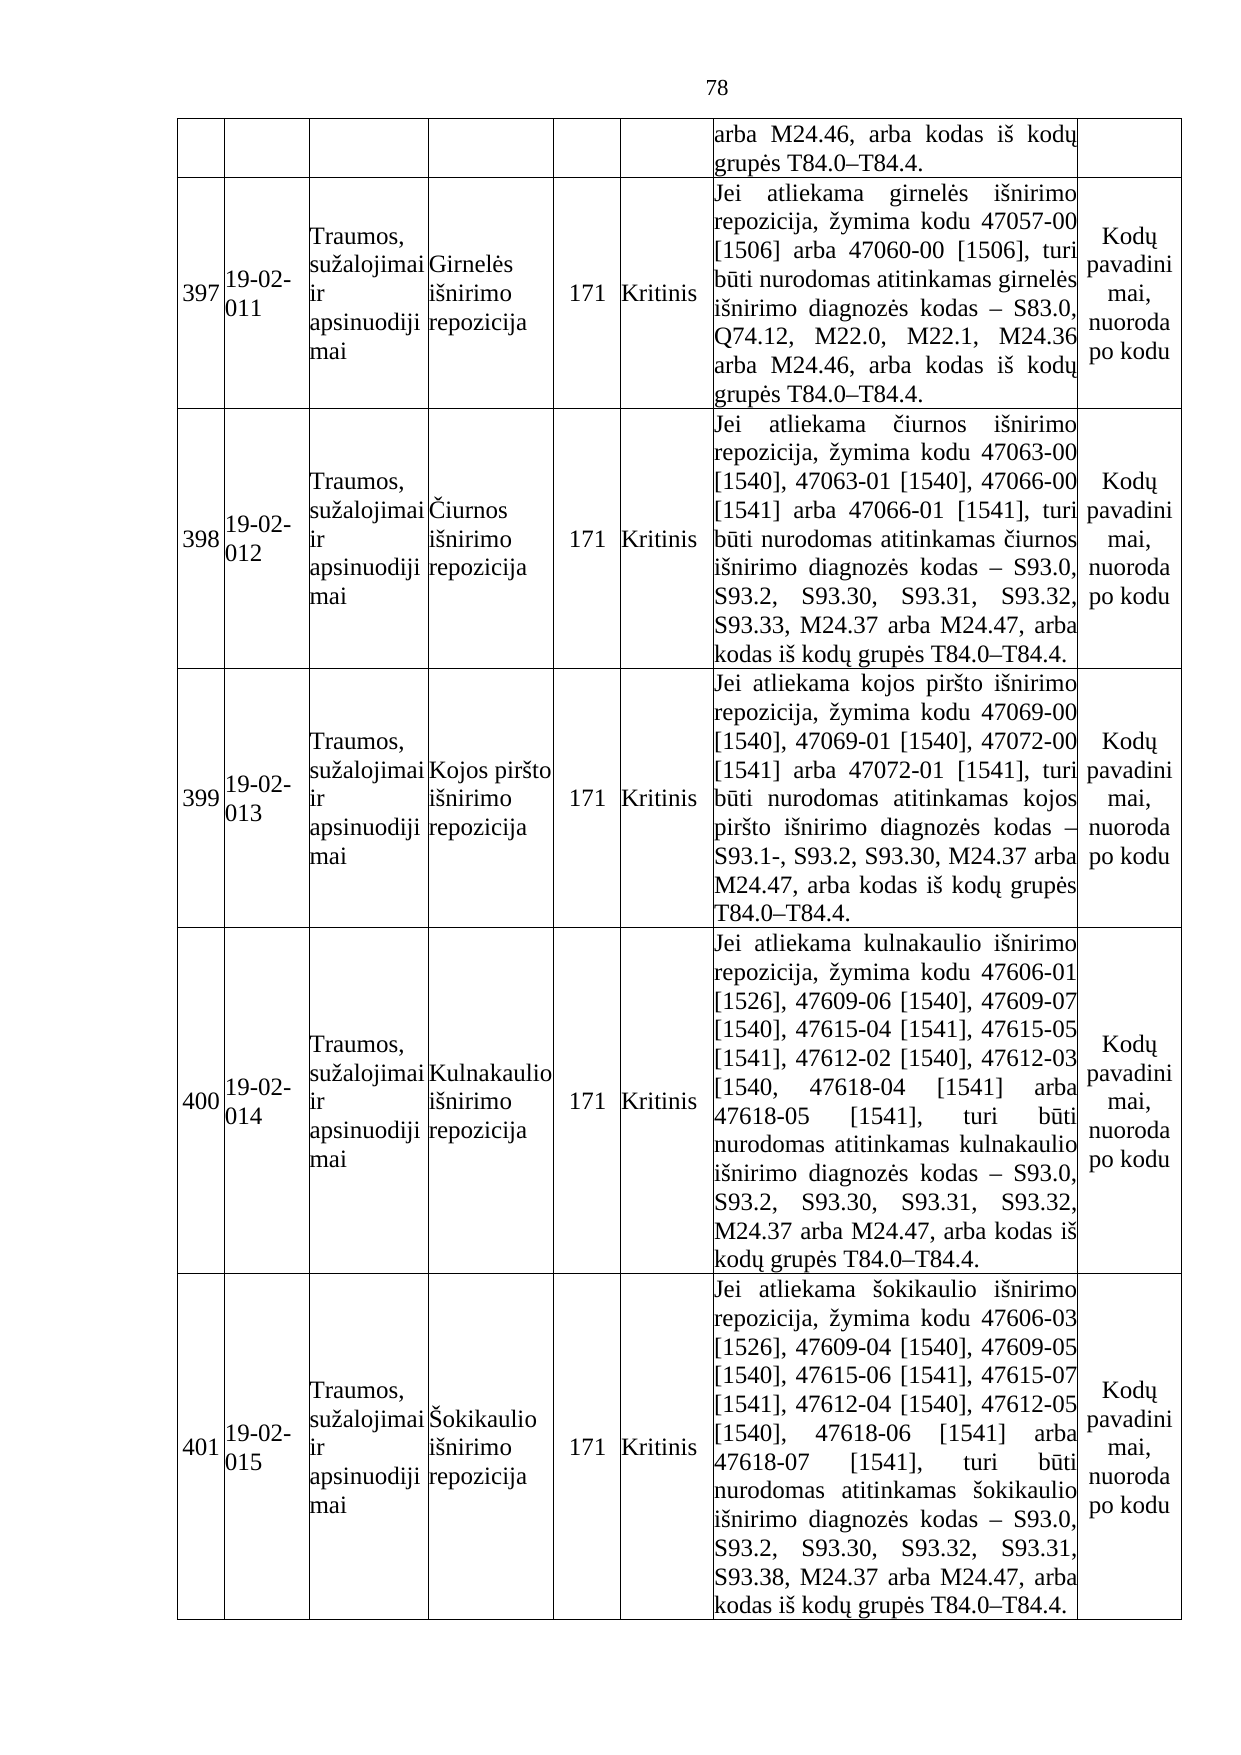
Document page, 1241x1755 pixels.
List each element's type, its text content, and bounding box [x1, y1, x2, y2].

table_cell [429, 119, 553, 177]
table_cell [621, 119, 713, 177]
table_cell Jei atliekama kulnakaulio išnirimo repozicija, žymima kodu 47606-01 [1526], 47609-06 [1540], 47609-07 [1540], 47615-04 [1541], 47615-05 [1541], 47612-02 [1540], 47612-03 [1540, 47618-04 [1541] arba 47618-05 [1541], turi būti nurodomas atitinkamas kulnakaulio išnirimo diagnozės kodas – S93.0, S93.2, S93.30, S93.31, S93.32, M24.37 arba M24.47, arba kodas iš kodų grupės T84.0–T84.4. [714, 928, 1077, 1273]
table_cell Kodų pavadinimai, nuoroda po kodu [1078, 669, 1181, 927]
table_cell Jei atliekama girnelės išnirimo repozicija, žymima kodu 47057-00 [1506] arba 47060-00 [1506], turi būti nurodomas atitinkamas girnelės išnirimo diagnozės kodas – S83.0, Q74.12, M22.0, M22.1, M24.36 arba M24.46, arba kodas iš kodų grupės T84.0–T84.4. [714, 178, 1077, 408]
table_cell Kodų pavadinimai, nuoroda po kodu [1078, 1274, 1181, 1619]
table_cell 19-02-015 [225, 1274, 309, 1619]
table_cell 399 [178, 669, 224, 927]
table_cell [310, 119, 428, 177]
table_cell [1078, 119, 1181, 177]
table_cell 19-02-014 [225, 928, 309, 1273]
table_cell Kodų pavadinimai, nuoroda po kodu [1078, 409, 1181, 667]
table_cell Traumos, sužalojimai ir apsinuodijimai [310, 409, 428, 667]
table_cell Girnelės išnirimo repozicija [429, 178, 553, 408]
table_cell 400 [178, 928, 224, 1273]
table_cell Jei atliekama čiurnos išnirimo repozicija, žymima kodu 47063-00 [1540], 47063-01 [1540], 47066-00 [1541] arba 47066-01 [1541], turi būti nurodomas atitinkamas čiurnos išnirimo diagnozės kodas – S93.0, S93.2, S93.30, S93.31, S93.32, S93.33, M24.37 arba M24.47, arba kodas iš kodų grupės T84.0–T84.4. [714, 409, 1077, 667]
table_cell Jei atliekama kojos piršto išnirimo repozicija, žymima kodu 47069-00 [1540], 47069-01 [1540], 47072-00 [1541] arba 47072-01 [1541], turi būti nurodomas atitinkamas kojos piršto išnirimo diagnozės kodas – S93.1-, S93.2, S93.30, M24.37 arba M24.47, arba kodas iš kodų grupės T84.0–T84.4. [714, 669, 1077, 927]
table_cell Kojos piršto išnirimo repozicija [429, 669, 553, 927]
table_cell Kritinis [621, 178, 713, 408]
table_cell Traumos, sužalojimai ir apsinuodijimai [310, 928, 428, 1273]
table_cell 171 [554, 669, 620, 927]
table_cell Traumos, sužalojimai ir apsinuodijimai [310, 178, 428, 408]
table_cell Šokikaulio išnirimo repozicija [429, 1274, 553, 1619]
table_cell 397 [178, 178, 224, 408]
table_cell 19-02-012 [225, 409, 309, 667]
table_cell 398 [178, 409, 224, 667]
table_cell Traumos, sužalojimai ir apsinuodijimai [310, 1274, 428, 1619]
table_cell Jei atliekama šokikaulio išnirimo repozicija, žymima kodu 47606-03 [1526], 47609-04 [1540], 47609-05 [1540], 47615-06 [1541], 47615-07 [1541], 47612-04 [1540], 47612-05 [1540], 47618-06 [1541] arba 47618-07 [1541], turi būti nurodomas atitinkamas šokikaulio išnirimo diagnozės kodas – S93.0, S93.2, S93.30, S93.32, S93.31, S93.38, M24.37 arba M24.47, arba kodas iš kodų grupės T84.0–T84.4. [714, 1274, 1077, 1619]
table_cell 171 [554, 409, 620, 667]
table_cell Kodų pavadinimai, nuoroda po kodu [1078, 178, 1181, 408]
table_cell Kritinis [621, 409, 713, 667]
table_cell [554, 119, 620, 177]
table_cell Kritinis [621, 1274, 713, 1619]
table_cell Kulnakaulio išnirimo repozicija [429, 928, 553, 1273]
table_cell [225, 119, 309, 177]
table_cell 171 [554, 1274, 620, 1619]
table_cell Čiurnos išnirimo repozicija [429, 409, 553, 667]
table_cell Kritinis [621, 928, 713, 1273]
table_cell 19-02-011 [225, 178, 309, 408]
table_cell Kodų pavadinimai, nuoroda po kodu [1078, 928, 1181, 1273]
table_cell 19-02-013 [225, 669, 309, 927]
table_cell 171 [554, 928, 620, 1273]
table_cell Traumos, sužalojimai ir apsinuodijimai [310, 669, 428, 927]
table_cell Kritinis [621, 669, 713, 927]
table_cell 401 [178, 1274, 224, 1619]
table_cell 171 [554, 178, 620, 408]
table_cell arba M24.46, arba kodas iš kodų grupės T84.0–T84.4. [714, 119, 1077, 177]
table_cell [178, 119, 224, 177]
